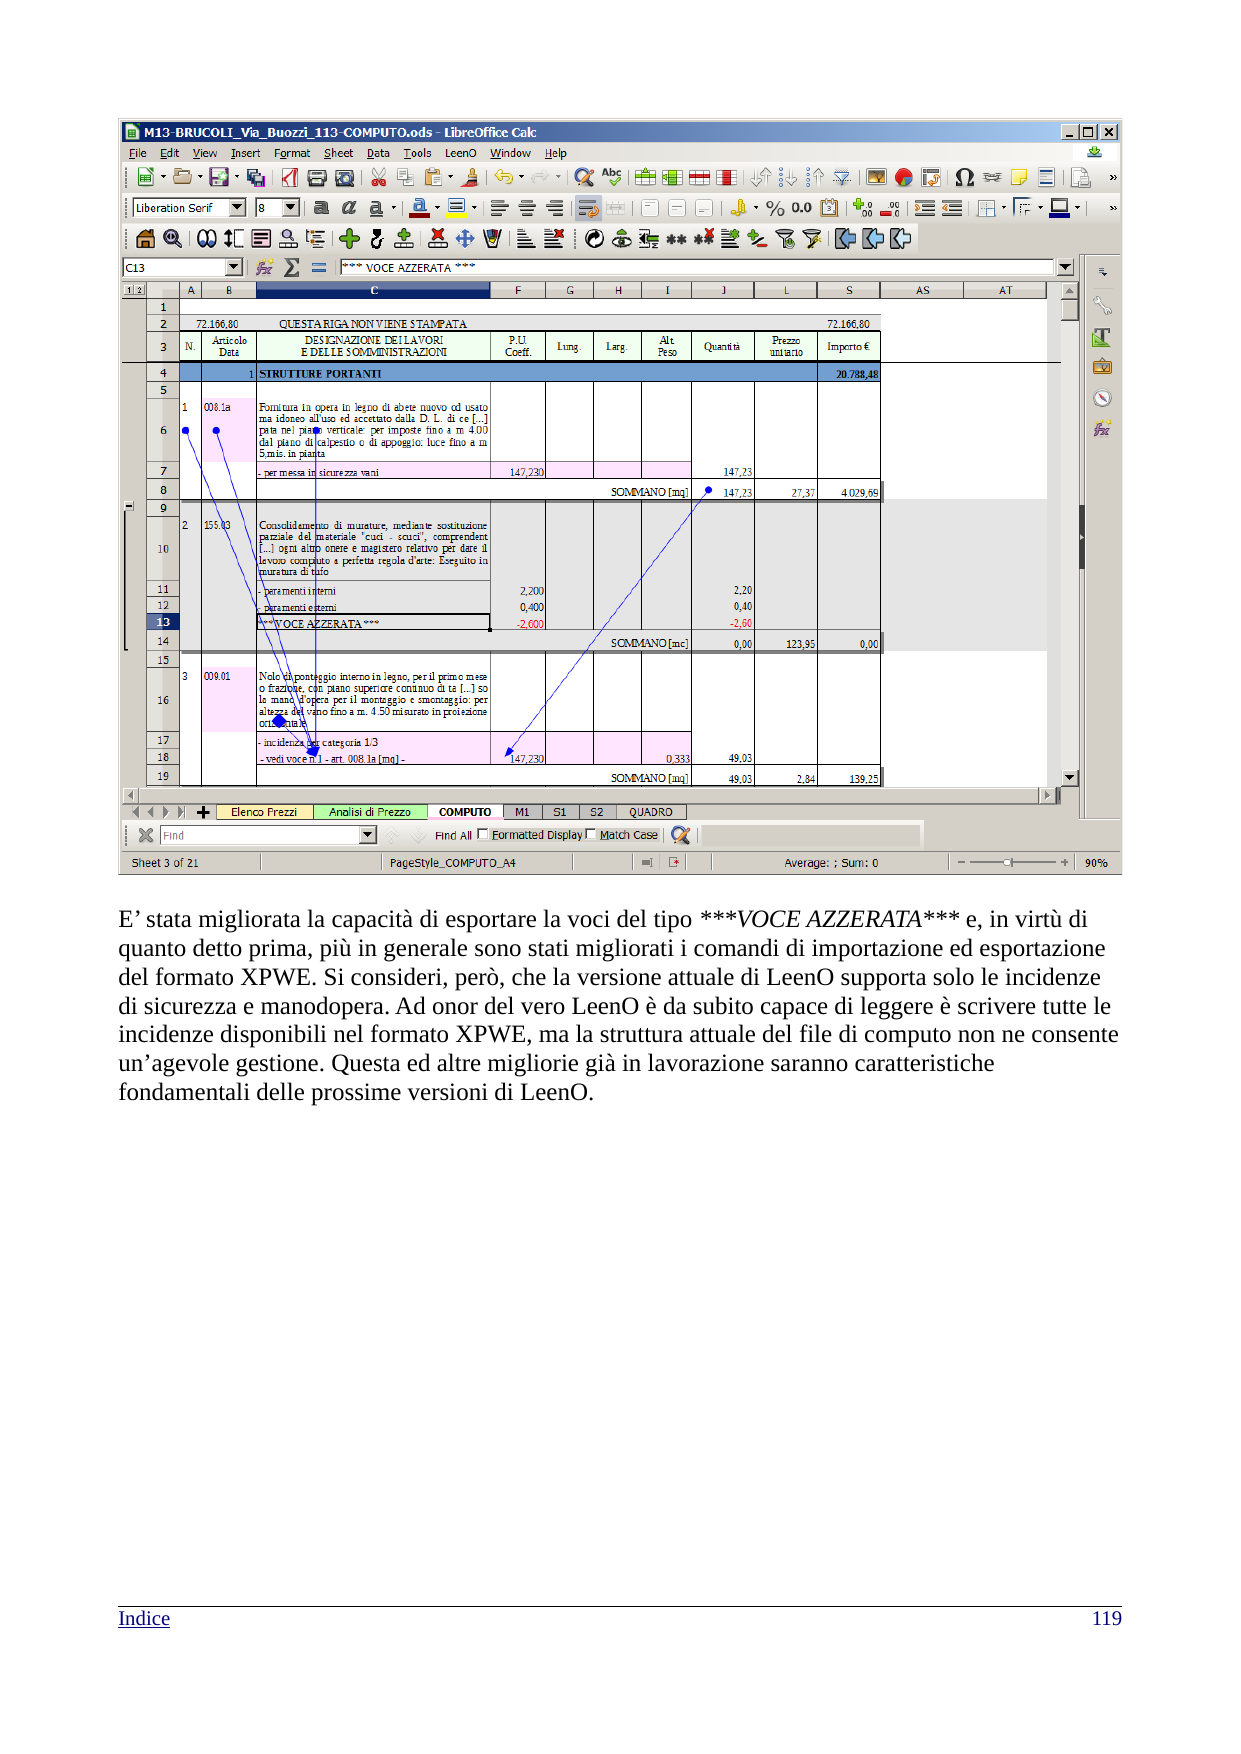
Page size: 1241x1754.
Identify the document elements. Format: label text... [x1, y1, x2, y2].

text E’ stata migliorata la capacità di esportare la voci del tipo ***VOCE AZZERATA*** e, in virtù di quanto detto prima, più in generale sono stati migliorati i comandi di importazione ed esportazione del formato XPWE. Si consideri, però, che la versione attuale di LeenO supporta solo le incidenze di sicurezza e manodopera. Ad onor del vero LeenO è da subito capace di leggere è scrivere tutte le incidenze disponibili nel formato XPWE, ma la struttura attuale del file di computo non ne consente un’agevole gestione. Questa ed altre migliorie già in lavorazione saranno caratteristiche fondamentali delle prossime versioni di LeenO. [118, 904, 1122, 1106]
picture [118, 118, 1123, 875]
